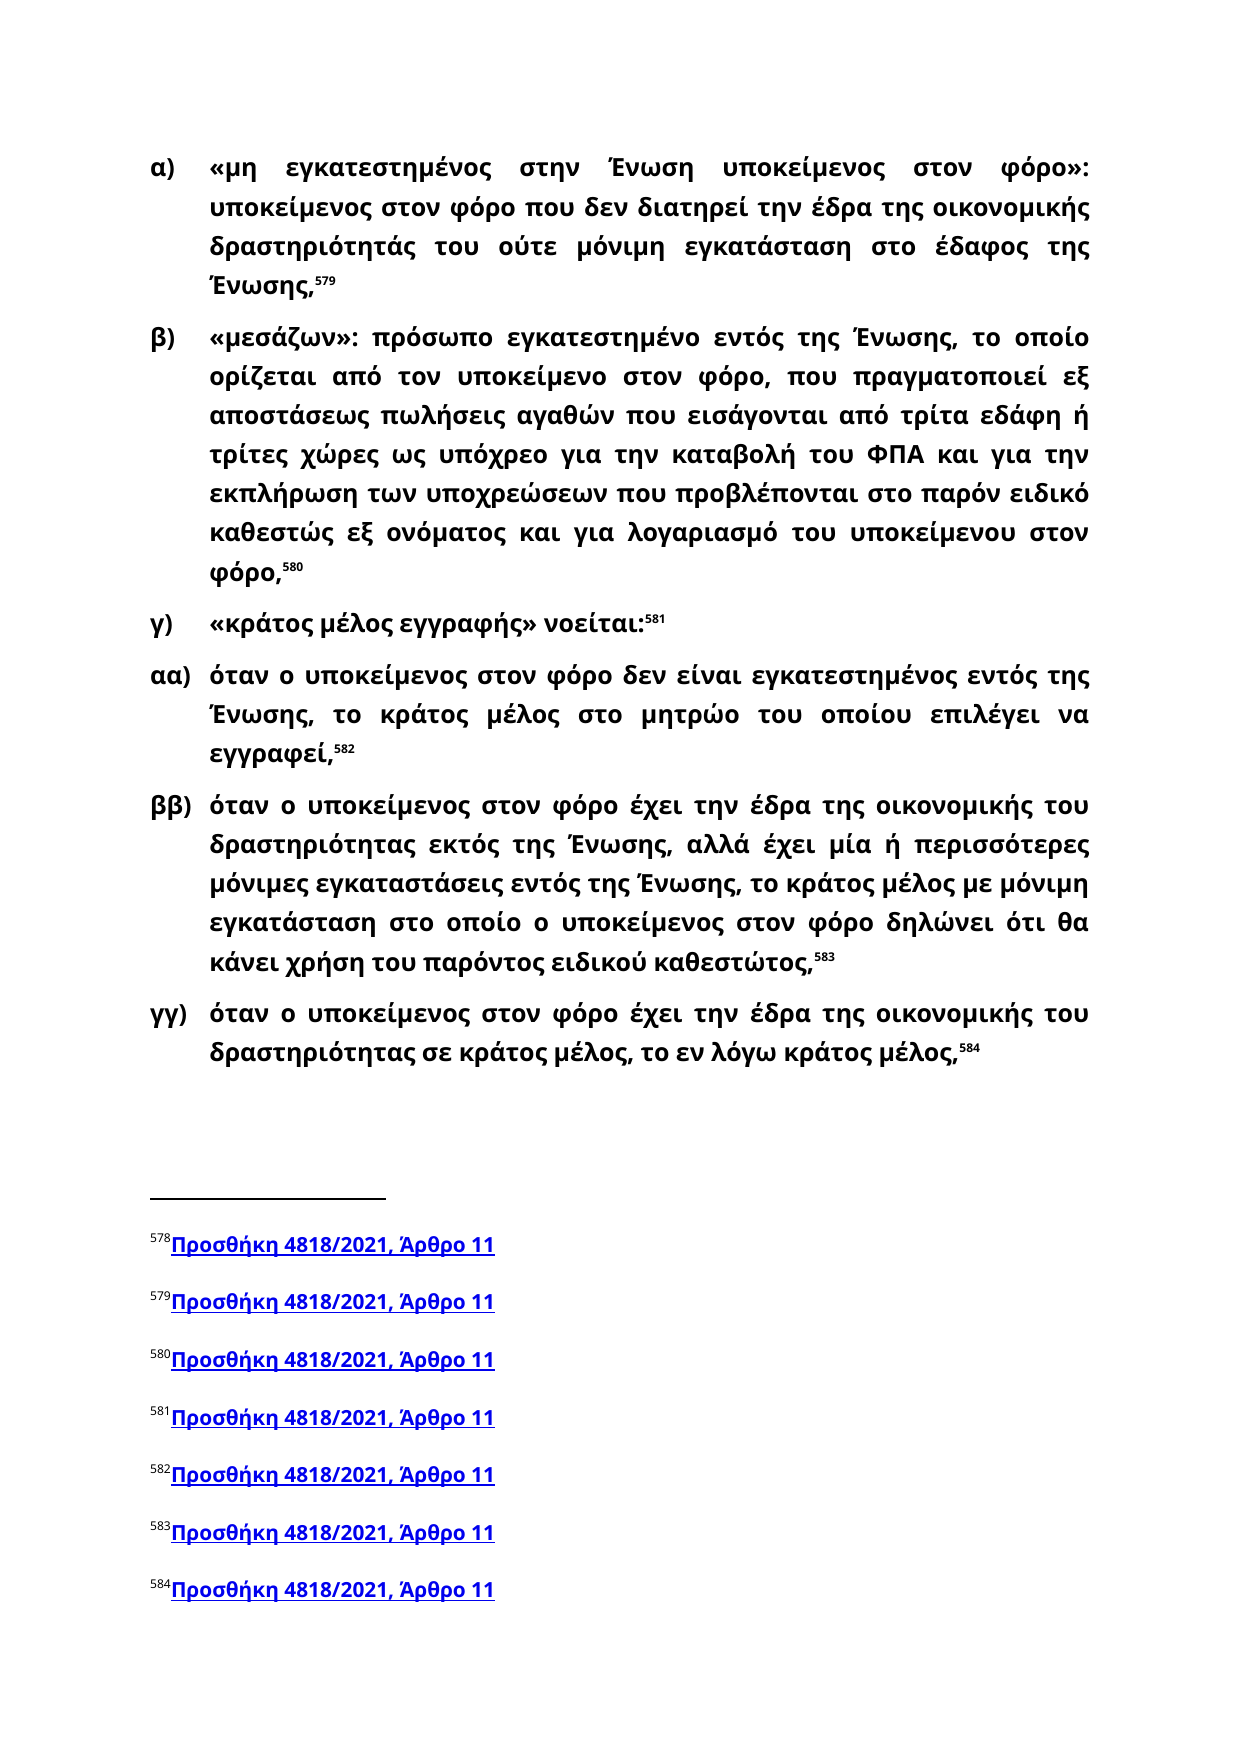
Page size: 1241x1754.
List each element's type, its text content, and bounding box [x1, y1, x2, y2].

list γ) «κράτος μέλος εγγραφής» νοείται: [150, 606, 1090, 640]
list γγ) όταν ο υποκείμενος στον φόρο έχει την έδρα της οικονομικής του δραστηριότητας σε κράτος μέλος, το εν λόγω κράτος μέλος, [150, 996, 1090, 1069]
list ββ) όταν ο υποκείμενος στον φόρο έχει την έδρα της οικονομικής του δραστηριότητας εκτός της Ένωσης, αλλά έχει μία ή περισσότερες μόνιμες εγκαταστάσεις εντός της Ένωσης, το κράτος μέλος με μόνιμη εγκατάσταση στο οποίο ο υποκείμενος στον φόρο δηλώνει ότι θα κάνει χρήση του παρόντος ειδικού καθεστώτος, [150, 787, 1090, 978]
text Προσθήκη 4818/2021, Άρθρο 11 [150, 1460, 1090, 1489]
text Προσθήκη 4818/2021, Άρθρο 11 [150, 1403, 1090, 1431]
text Προσθήκη 4818/2021, Άρθρο 11 [150, 1518, 1090, 1546]
list αα) όταν ο υποκείμενος στον φόρο δεν είναι εγκατεστημένος εντός της Ένωσης, το κράτος μέλος στο μητρώο του οποίου επιλέγει να εγγραφεί, [150, 657, 1090, 770]
list α) «μη εγκατεστημένος στην Ένωση υποκείμενος στον φόρο»: υποκείμενος στον φόρο που δεν διατηρεί την έδρα της οικονομικής δραστηριότητάς του ούτε μόνιμη εγκατάσταση στο έδαφος της Ένωσης, [150, 150, 1090, 302]
list β) «μεσάζων»: πρόσωπο εγκατεστημένο εντός της Ένωσης, το οποίο ορίζεται από τον υποκείμενο στον φόρο, που πραγματοποιεί εξ αποστάσεως πωλήσεις αγαθών που εισάγονται από τρίτα εδάφη ή τρίτες χώρες ως υπόχρεο για την καταβολή του ΦΠΑ και για την εκπλήρωση των υποχρεώσεων που προβλέπονται στο παρόν ειδικό καθεστώς εξ ονόματος και για λογαριασμό του υποκείμενου στον φόρο, [150, 319, 1090, 588]
text Προσθήκη 4818/2021, Άρθρο 11 [150, 1287, 1090, 1316]
text Προσθήκη 4818/2021, Άρθρο 11 [150, 1345, 1090, 1373]
text Προσθήκη 4818/2021, Άρθρο 11 [150, 1576, 1090, 1604]
text Προσθήκη 4818/2021, Άρθρο 11 [150, 1230, 1090, 1258]
